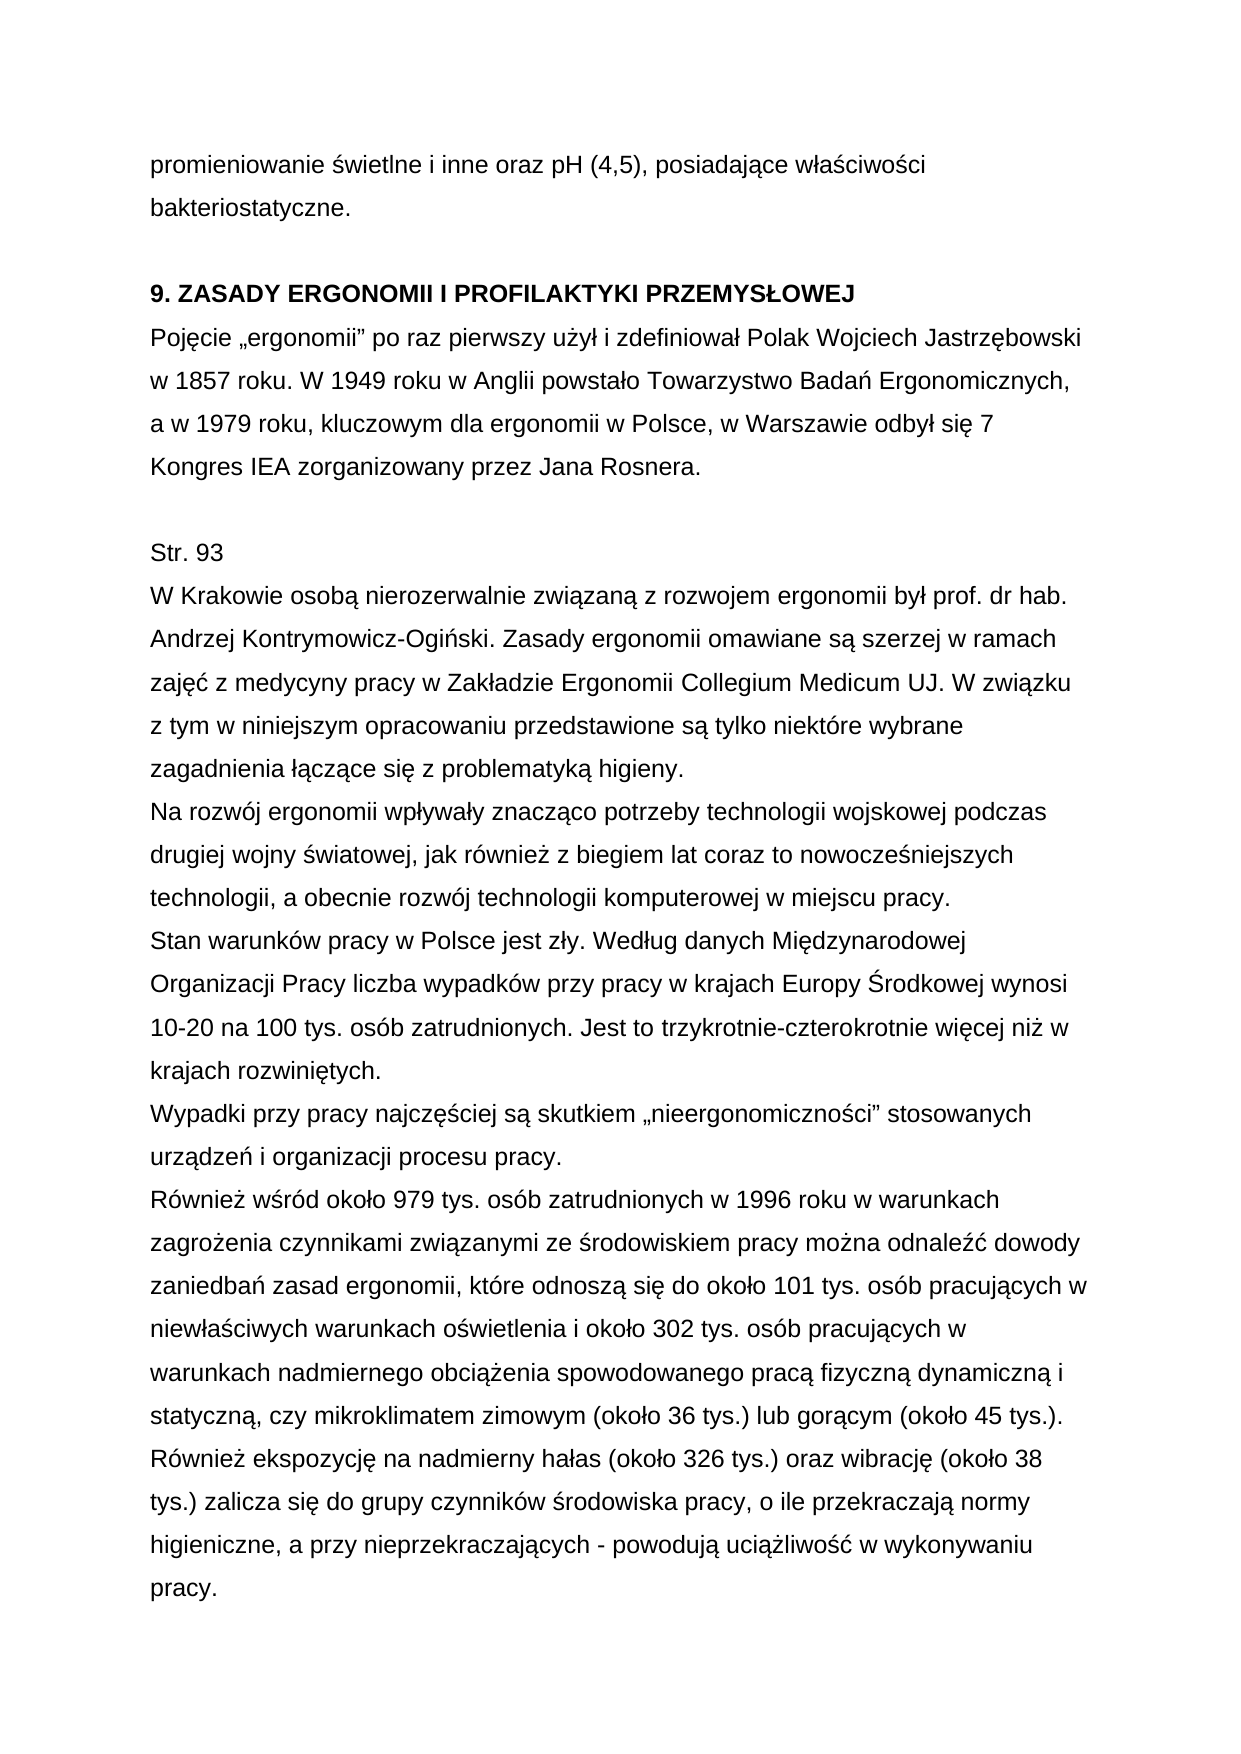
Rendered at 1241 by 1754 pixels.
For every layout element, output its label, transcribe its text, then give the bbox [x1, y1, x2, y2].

text Również wśród około 979 tys. osób zatrudnionych w 1996 roku w warunkach zagrożenia czynnikami związanymi ze środowiskiem pracy można odnaleźć dowody zaniedbań zasad ergonomii, które odnoszą się do około 101 tys. osób pracujących w niewłaściwych warunkach oświetlenia i około 302 tys. osób pracujących w warunkach nadmiernego obciążenia spowodowanego pracą fizyczną dynamiczną i statyczną, czy mikroklimatem zimowym (około 36 tys.) lub gorącym (około 45 tys.). [150, 1185, 1090, 1429]
text W Krakowie osobą nierozerwalnie związaną z rozwojem ergonomii był prof. dr hab. Andrzej Kontrymowicz-Ogiński. Zasady ergonomii omawiane są szerzej w ramach zajęć z medycyny pracy w Zakładzie Ergonomii Collegium Medicum UJ. W związku z tym w niniejszym opracowaniu przedstawione są tylko niektóre wybrane zagadnienia łączące się z problematyką higieny. [150, 581, 1090, 782]
text Na rozwój ergonomii wpływały znacząco potrzeby technologii wojskowej podczas drugiej wojny światowej, jak również z biegiem lat coraz to nowocześniejszych technologii, a obecnie rozwój technologii komputerowej w miejscu pracy. [150, 797, 1090, 912]
text Pojęcie „ergonomii” po raz pierwszy użył i zdefiniował Polak Wojciech Jastrzębowski w 1857 roku. W 1949 roku w Anglii powstało Towarzystwo Badań Ergonomicznych, a w 1979 roku, kluczowym dla ergonomii w Polsce, w Warszawie odbył się 7 Kongres IEA zorganizowany przez Jana Rosnera. [150, 322, 1090, 481]
text Wypadki przy pracy najczęściej są skutkiem „nieergonomiczności” stosowanych urządzeń i organizacji procesu pracy. [150, 1099, 1090, 1171]
subtitle 9. ZASADY ERGONOMII I PROFILAKTYKI PRZEMYSŁOWEJ [150, 279, 1090, 308]
text Str. 93 [150, 538, 1090, 567]
text Stan warunków pracy w Polsce jest zły. Według danych Międzynarodowej Organizacji Pracy liczba wypadków przy pracy w krajach Europy Środkowej wynosi 10-20 na 100 tys. osób zatrudnionych. Jest to trzykrotnie-czterokrotnie więcej niż w krajach rozwiniętych. [150, 926, 1090, 1084]
text Również ekspozycję na nadmierny hałas (około 326 tys.) oraz wibrację (około 38 tys.) zalicza się do grupy czynników środowiska pracy, o ile przekraczają normy higieniczne, a przy nieprzekraczających - powodują uciążliwość w wykonywaniu pracy. [150, 1444, 1090, 1602]
text promieniowanie świetlne i inne oraz pH (4,5), posiadające właściwości bakteriostatyczne. [150, 150, 1090, 222]
